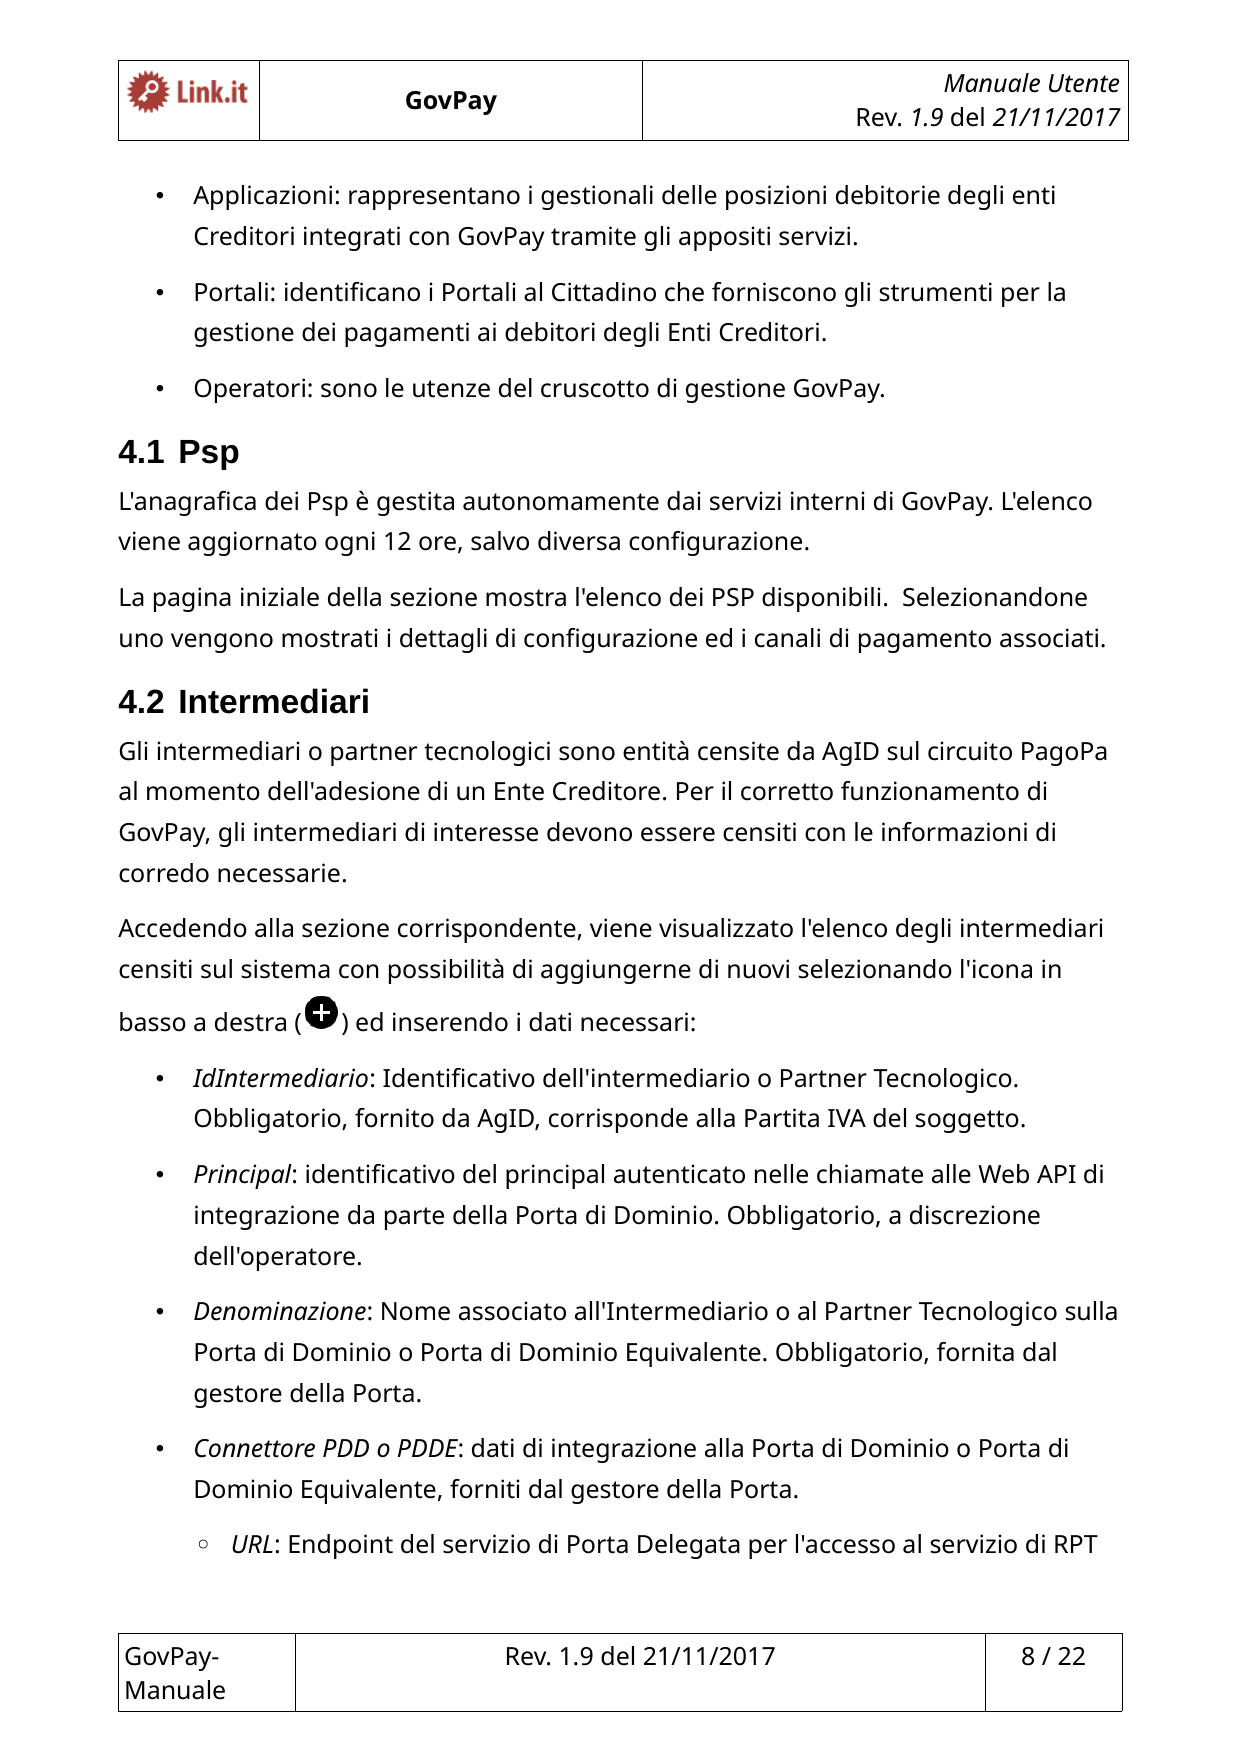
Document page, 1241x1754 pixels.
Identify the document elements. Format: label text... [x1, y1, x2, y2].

list IdIntermediario: Identificativo dell'intermediario o Partner Tecnologico. Obbligatorio, fornito da AgID, corrisponde alla Partita IVA del soggetto. [156, 1060, 1122, 1135]
list Connettore PDD o PDDE: dati di integrazione alla Porta di Dominio o Porta di Dominio Equivalente, forniti dal gestore della Porta. [156, 1431, 1122, 1506]
list Portali: identificano i Portali al Cittadino che forniscono gli strumenti per la gestione dei pagamenti ai debitori degli Enti Creditori. [156, 274, 1122, 349]
picture [302, 992, 341, 1032]
text La pagina iniziale della sezione mostra l'elenco dei PSP disponibili. Selezionandone uno vengono mostrati i dettagli di configurazione ed i canali di pagamento associati. [118, 579, 1122, 654]
list Operatori: sono le utenze del cruscotto di gestione GovPay. [156, 370, 1122, 404]
list Applicazioni: rappresentano i gestionali delle posizioni debitorie degli enti Creditori integrati con GovPay tramite gli appositi servizi. [156, 178, 1122, 253]
text Accedendo alla sezione corrispondente, viene visualizzato l'elenco degli intermediari censiti sul sistema con possibilità di aggiungerne di nuovi selezionando l'icona in basso a destra () ed inserendo i dati necessari: [118, 911, 1122, 1039]
text L'anagrafica dei Psp è gestita autonomamente dai servizi interni di GovPay. L'elenco viene aggiornato ogni 12 ore, salvo diversa configurazione. [118, 483, 1122, 558]
picture [123, 65, 254, 119]
subtitle Psp [118, 432, 1122, 471]
list URL: Endpoint del servizio di Porta Delegata per l'accesso al servizio di RPT [193, 1527, 1122, 1561]
subtitle Intermediari [118, 682, 1122, 721]
list Principal: identificativo del principal autenticato nelle chiamate alle Web API di integrazione da parte della Porta di Dominio. Obbligatorio, a discrezione dell'operatore. [156, 1157, 1122, 1272]
text Gli intermediari o partner tecnologici sono entità censite da AgID sul circuito PagoPa al momento dell'adesione di un Ente Creditore. Per il corretto funzionamento di GovPay, gli intermediari di interesse devono essere censiti con le informazioni di corredo necessarie. [118, 733, 1122, 890]
list Denominazione: Nome associato all'Intermediario o al Partner Tecnologico sulla Porta di Dominio o Porta di Dominio Equivalente. Obbligatorio, fornita dal gestore della Porta. [156, 1294, 1122, 1409]
